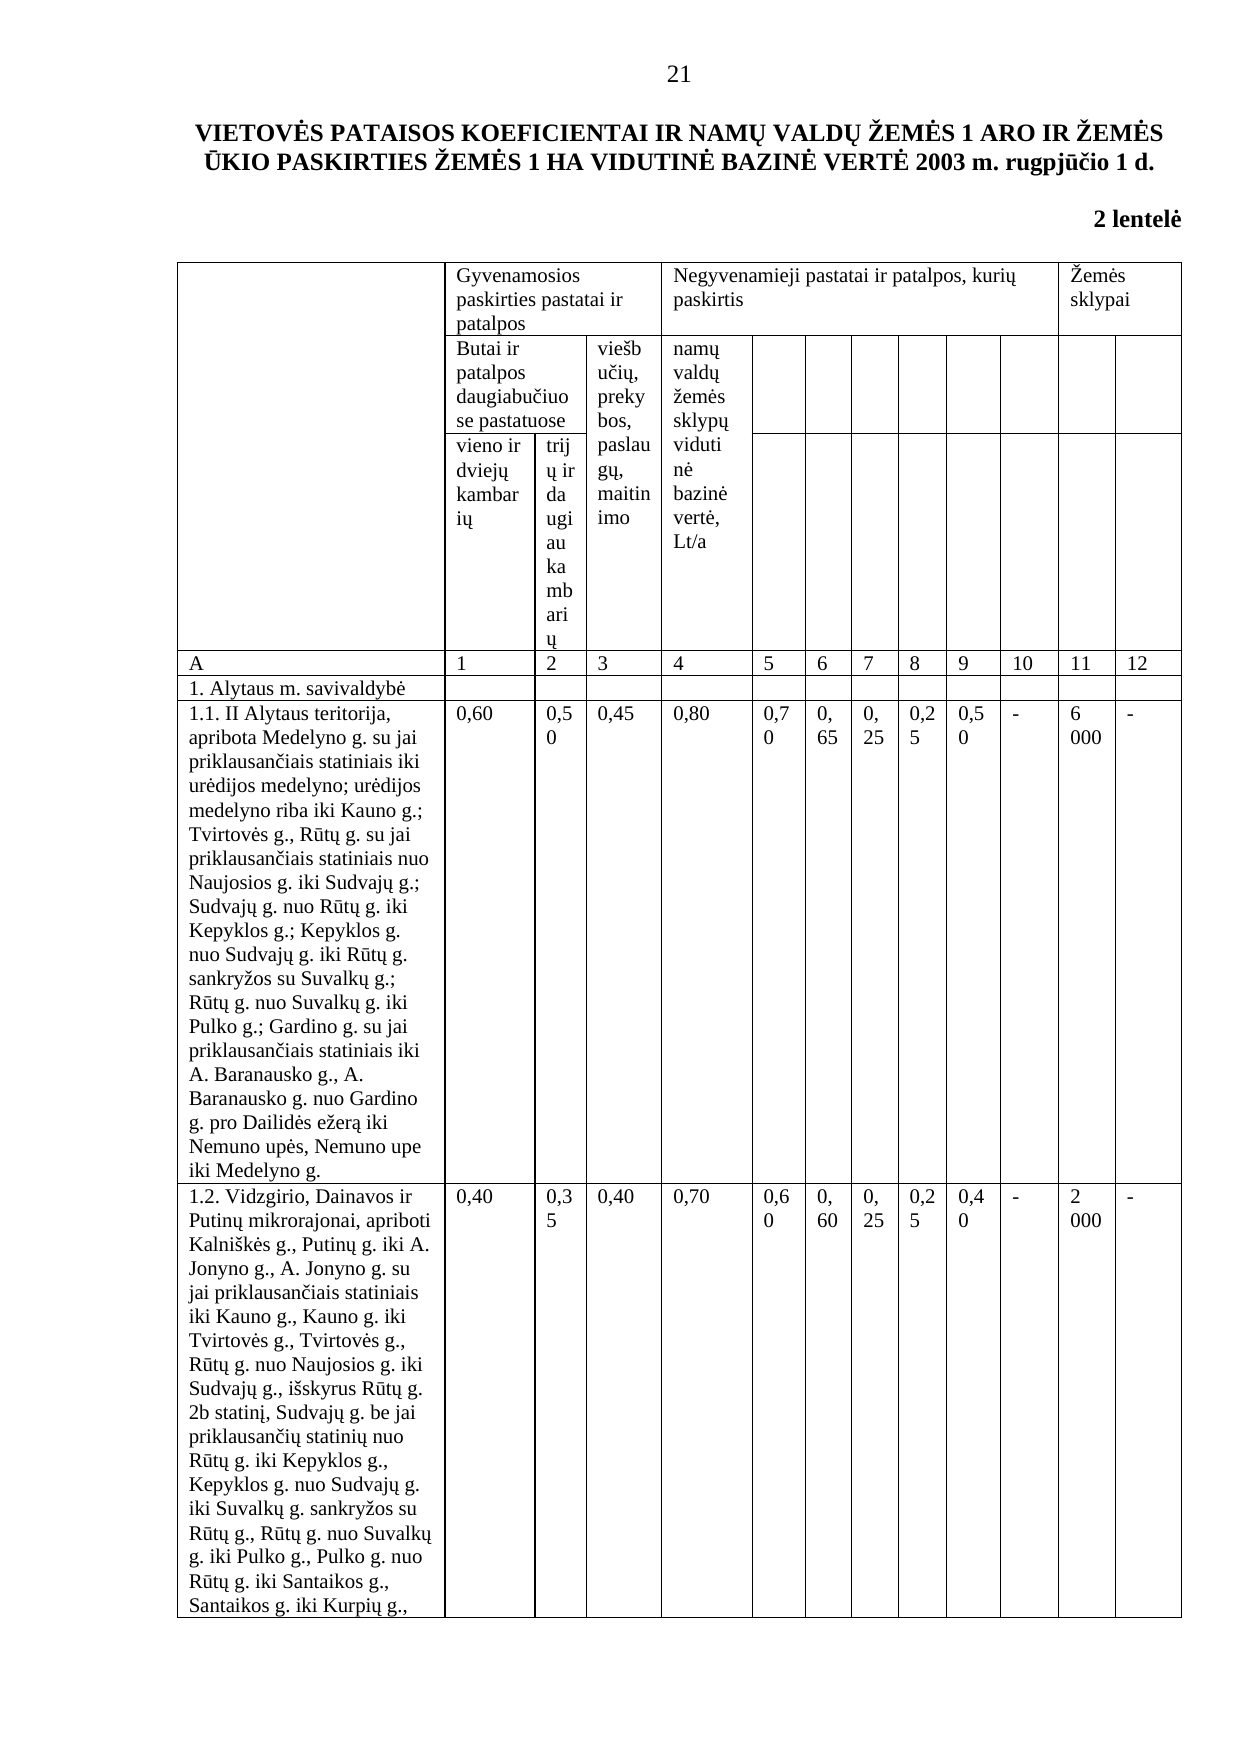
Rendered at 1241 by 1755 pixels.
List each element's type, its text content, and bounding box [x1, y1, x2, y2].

text 2 lentelė [177, 204, 1181, 233]
table_cell 5 [753, 651, 805, 675]
table_cell [852, 676, 898, 700]
table_cell [1001, 434, 1058, 650]
table_header [178, 263, 444, 650]
table_cell [899, 336, 946, 432]
table_cell 0,80 [662, 701, 752, 1182]
table_header Gyvenamosios paskirties pastatai ir patalpos [446, 263, 661, 335]
table_cell 0,60 [806, 1184, 851, 1617]
table_cell 0,70 [753, 701, 805, 1182]
table_cell 1.2. Vidzgirio, Dainavos ir Putinų mikrorajonai, apriboti Kalniškės g., Putinų g. iki A. Jonyno g., A. Jonyno g. su jai priklausančiais statiniais iki Kauno g., Kauno g. iki Tvirtovės g., Tvirtovės g., Rūtų g. nuo Naujosios g. iki Sudvajų g., išskyrus Rūtų g. 2b statinį, Sudvajų g. be jai priklausančių statinių nuo Rūtų g. iki Kepyklos g., Kepyklos g. nuo Sudvajų g. iki Suvalkų g. sankryžos su Rūtų g., Rūtų g. nuo Suvalkų g. iki Pulko g., Pulko g. nuo Rūtų g. iki Santaikos g., Santaikos g. iki Kurpių g., [178, 1184, 444, 1617]
table_cell [587, 676, 661, 700]
table_cell 0,25 [852, 701, 898, 1182]
table_cell [1001, 336, 1058, 432]
table_cell 0,25 [899, 701, 946, 1182]
table_header Negyvenamieji pastatai ir patalpos, kurių paskirtis [662, 263, 1058, 335]
table_cell viešbučių, prekybos, paslaugų, maitinimo [587, 336, 661, 650]
table_cell 0,40 [446, 1184, 534, 1617]
table_cell 8 [899, 651, 946, 675]
table_cell [662, 676, 752, 700]
table_cell [1059, 434, 1115, 650]
table_cell 0,60 [446, 701, 534, 1182]
table_cell 0,45 [587, 701, 661, 1182]
table_cell [947, 434, 1000, 650]
table_cell [899, 434, 946, 650]
table_cell 1 [446, 651, 534, 675]
table_cell 6 000 [1059, 701, 1115, 1182]
table_cell 10 [1001, 651, 1058, 675]
table_cell [806, 434, 851, 650]
table_cell 2 000 [1059, 1184, 1115, 1617]
table_cell - [1116, 1184, 1181, 1617]
table_cell [1001, 676, 1058, 700]
table_cell [446, 676, 534, 700]
table_cell - [1001, 701, 1058, 1182]
table_cell vieno ir dviejų kambarių [446, 434, 534, 650]
table_cell [852, 434, 898, 650]
table_cell 1.1. II Alytaus teritorija, apribota Medelyno g. su jai priklausančiais statiniais iki urėdijos medelyno; urėdijos medelyno riba iki Kauno g.; Tvirtovės g., Rūtų g. su jai priklausančiais statiniais nuo Naujosios g. iki Sudvajų g.; Sudvajų g. nuo Rūtų g. iki Kepyklos g.; Kepyklos g. nuo Sudvajų g. iki Rūtų g. sankryžos su Suvalkų g.; Rūtų g. nuo Suvalkų g. iki Pulko g.; Gardino g. su jai priklausančiais statiniais iki A. Baranausko g., A. Baranausko g. nuo Gardino g. pro Dailidės ežerą iki Nemuno upės, Nemuno upe iki Medelyno g. [178, 701, 444, 1182]
table_cell 9 [947, 651, 1000, 675]
table_cell [536, 676, 586, 700]
table_cell [1059, 336, 1115, 432]
table_cell 2 [536, 651, 586, 675]
table_cell [1059, 676, 1115, 700]
table_cell [753, 676, 805, 700]
table_cell 6 [806, 651, 851, 675]
table_cell [1116, 434, 1181, 650]
table_cell 0,50 [536, 701, 586, 1182]
table_cell 0,25 [852, 1184, 898, 1617]
table_cell 1. Alytaus m. savivaldybė [178, 676, 444, 700]
table_cell 0,50 [947, 701, 1000, 1182]
table_cell [753, 434, 805, 650]
table_cell [852, 336, 898, 432]
table_header Žemės sklypai [1059, 263, 1181, 335]
table_cell 0,65 [806, 701, 851, 1182]
table_cell namų valdų žemės sklypų viduti nė bazinė vertė, Lt/a [662, 336, 752, 650]
table_cell trijų ir daugiau kambarių [536, 434, 586, 650]
table_cell [1116, 676, 1181, 700]
table_cell [806, 676, 851, 700]
table_cell [947, 676, 1000, 700]
table_cell 0,60 [753, 1184, 805, 1617]
table_cell 12 [1116, 651, 1181, 675]
table_cell [806, 336, 851, 432]
table_cell 4 [662, 651, 752, 675]
table_cell 0,70 [662, 1184, 752, 1617]
table_cell 0,25 [899, 1184, 946, 1617]
table_cell [753, 336, 805, 432]
table_cell [899, 676, 946, 700]
text VIETOVĖS PATAISOS KOEFICIENTAI IR NAMŲ VALDŲ ŽEMĖS 1 ARO IR ŽEMĖS ŪKIO PASKIRTIES ŽEMĖS 1 HA VIDUTINĖ BAZINĖ VERTĖ 2003 m. rugpjūčio 1 d. [177, 118, 1181, 176]
table_cell - [1116, 701, 1181, 1182]
table_cell 0,35 [536, 1184, 586, 1617]
table_cell - [1001, 1184, 1058, 1617]
table_cell 11 [1059, 651, 1115, 675]
table_cell 7 [852, 651, 898, 675]
table_cell 3 [587, 651, 661, 675]
table_cell Butai ir patalpos daugiabučiuose pastatuose [446, 336, 586, 432]
table_cell [1116, 336, 1181, 432]
table_cell 0,40 [587, 1184, 661, 1617]
table_cell [947, 336, 1000, 432]
table_cell A [178, 651, 444, 675]
table_cell 0,40 [947, 1184, 1000, 1617]
